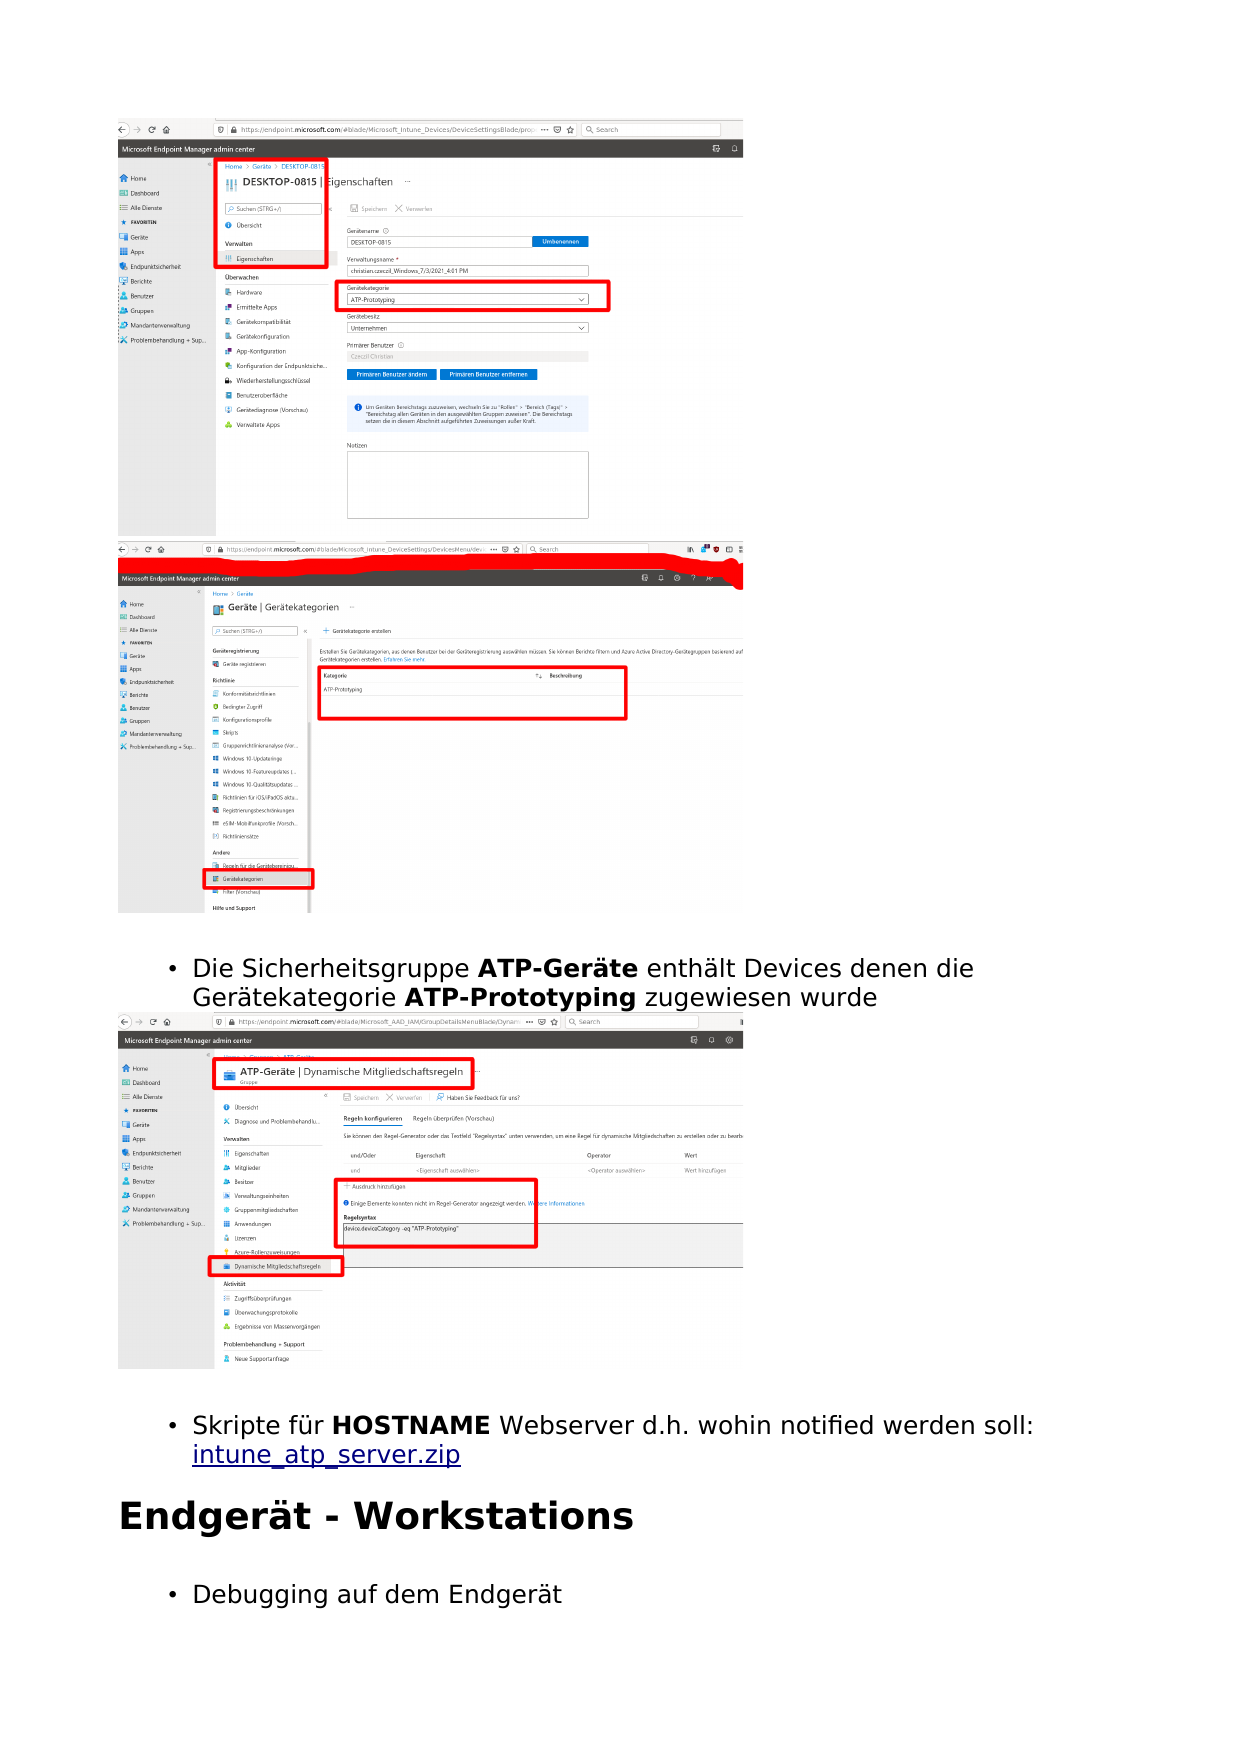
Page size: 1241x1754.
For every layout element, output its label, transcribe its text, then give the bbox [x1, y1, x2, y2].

subtitle Endgerät - Workstations [118, 1494, 1122, 1538]
picture [118, 118, 744, 536]
picture [118, 1012, 744, 1369]
list Skripte für HOSTNAME Webserver d.h. wohin notified werden soll: intune_atp_server.zip [177, 1411, 1122, 1469]
picture [118, 541, 744, 913]
list Die Sicherheitsgruppe ATP-Geräte enthält Devices denen die Gerätekategorie ATP-Prototyping zugewiesen wurde [177, 954, 1122, 1013]
list Debugging auf dem Endgerät [177, 1580, 1122, 1609]
